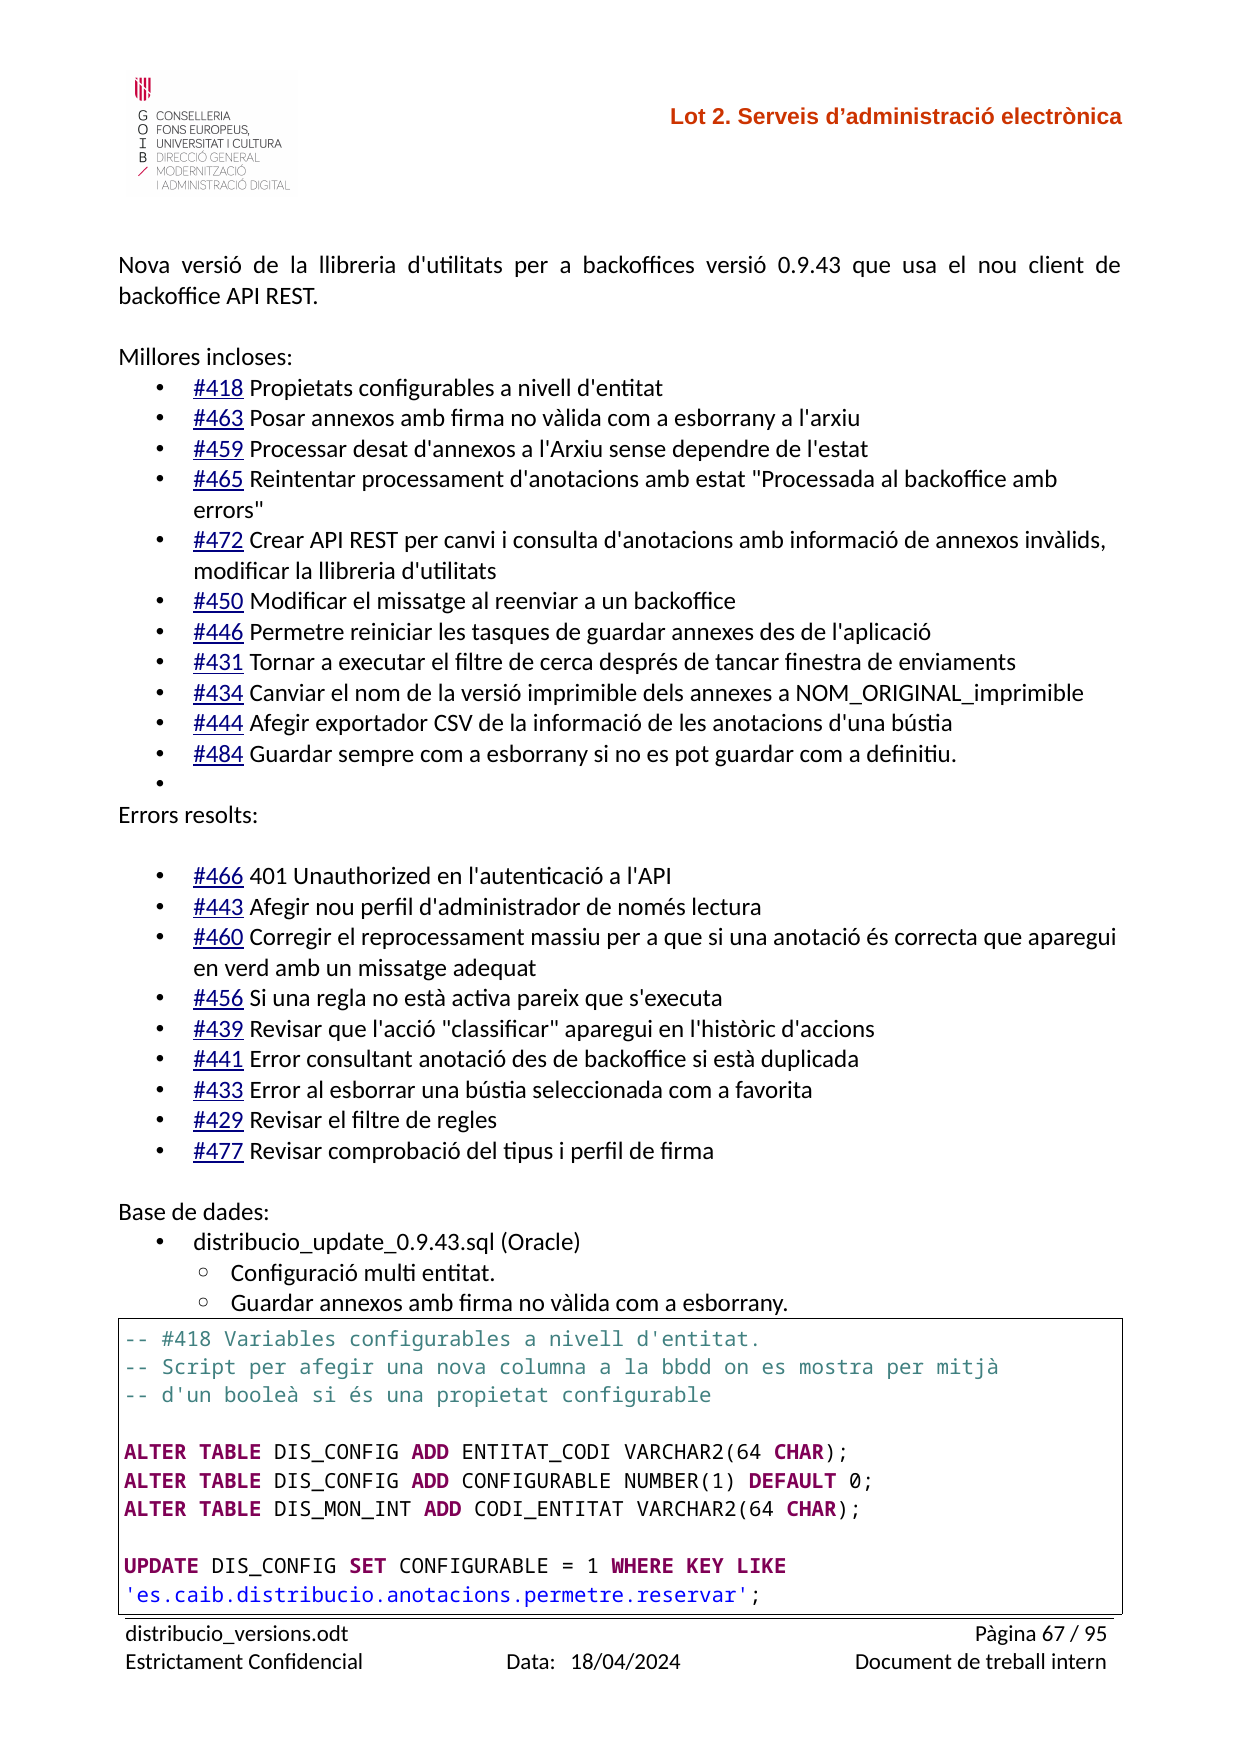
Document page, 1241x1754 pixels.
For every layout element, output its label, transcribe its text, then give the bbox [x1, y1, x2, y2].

picture [126, 70, 299, 197]
list #456 Si una regla no està activa pareix que s'executa [156, 982, 1122, 1013]
list Guardar annexos amb firma no vàlida com a esborrany. [193, 1287, 1122, 1318]
list #463 Posar annexos amb firma no vàlida com a esborrany a l'arxiu [156, 402, 1122, 433]
list #443 Afegir nou perfil d'administrador de només lectura [156, 891, 1122, 921]
list #431 Tornar a executar el filtre de cerca després de tancar finestra de enviaments [156, 646, 1122, 677]
list #450 Modificar el missatge al reenviar a un backoffice [156, 585, 1122, 616]
list #439 Revisar que l'acció "classificar" aparegui en l'històric d'accions [156, 1013, 1122, 1043]
text Nova versió de la llibreria d'utilitats per a backoffices versió 0.9.43 que usa el nou client de backoffice API REST. [118, 250, 1122, 311]
list #444 Afegir exportador CSV de la informació de les anotacions d'una bústia [156, 707, 1122, 738]
table_header -- #418 Variables configurables a nivell d'entitat. -- Script per afegir una nova columna a la bbdd on es mostra per mitjà -- d'un booleà si és una propietat configurable ALTER TABLE DIS_CONFIG ADD ENTITAT_CODI VARCHAR2(64 CHAR); ALTER TABLE DIS_CONFIG ADD CONFIGURABLE NUMBER(1) DEFAULT 0; ALTER TABLE DIS_MON_INT ADD CODI_ENTITAT VARCHAR2(64 CHAR); UPDATE DIS_CONFIG SET CONFIGURABLE = 1 WHERE KEY LIKE 'es.caib.distribucio.anotacions.permetre.reservar'; [119, 1319, 1122, 1614]
list #472 Crear API REST per canvi i consulta d'anotacions amb informació de annexos invàlids, modificar la llibreria d'utilitats [156, 524, 1122, 585]
list #418 Propietats configurables a nivell d'entitat [156, 372, 1122, 402]
list #433 Error al esborrar una bústia seleccionada com a favorita [156, 1074, 1122, 1104]
list Configuració multi entitat. [193, 1257, 1122, 1287]
list #460 Corregir el reprocessament massiu per a que si una anotació és correcta que aparegui en verd amb un missatge adequat [156, 921, 1122, 982]
list #441 Error consultant anotació des de backoffice si està duplicada [156, 1043, 1122, 1074]
list #465 Reintentar processament d'anotacions amb estat "Processada al backoffice amb errors" [156, 463, 1122, 524]
list #434 Canviar el nom de la versió imprimible dels annexes a NOM_ORIGINAL_imprimible [156, 677, 1122, 707]
list #477 Revisar comprobació del tipus i perfil de firma [156, 1135, 1122, 1165]
list #459 Processar desat d'annexos a l'Arxiu sense dependre de l'estat [156, 433, 1122, 463]
text Errors resolts: [118, 799, 1122, 829]
text Base de dades: [118, 1196, 1122, 1226]
list #484 Guardar sempre com a esborrany si no es pot guardar com a definitiu. [156, 738, 1122, 768]
list #466 401 Unauthorized en l'autenticació a l'API [156, 860, 1122, 891]
list distribucio_update_0.9.43.sql (Oracle) [156, 1226, 1122, 1257]
text Millores incloses: [118, 341, 1122, 372]
list #429 Revisar el filtre de regles [156, 1104, 1122, 1135]
list #446 Permetre reiniciar les tasques de guardar annexes des de l'aplicació [156, 616, 1122, 646]
